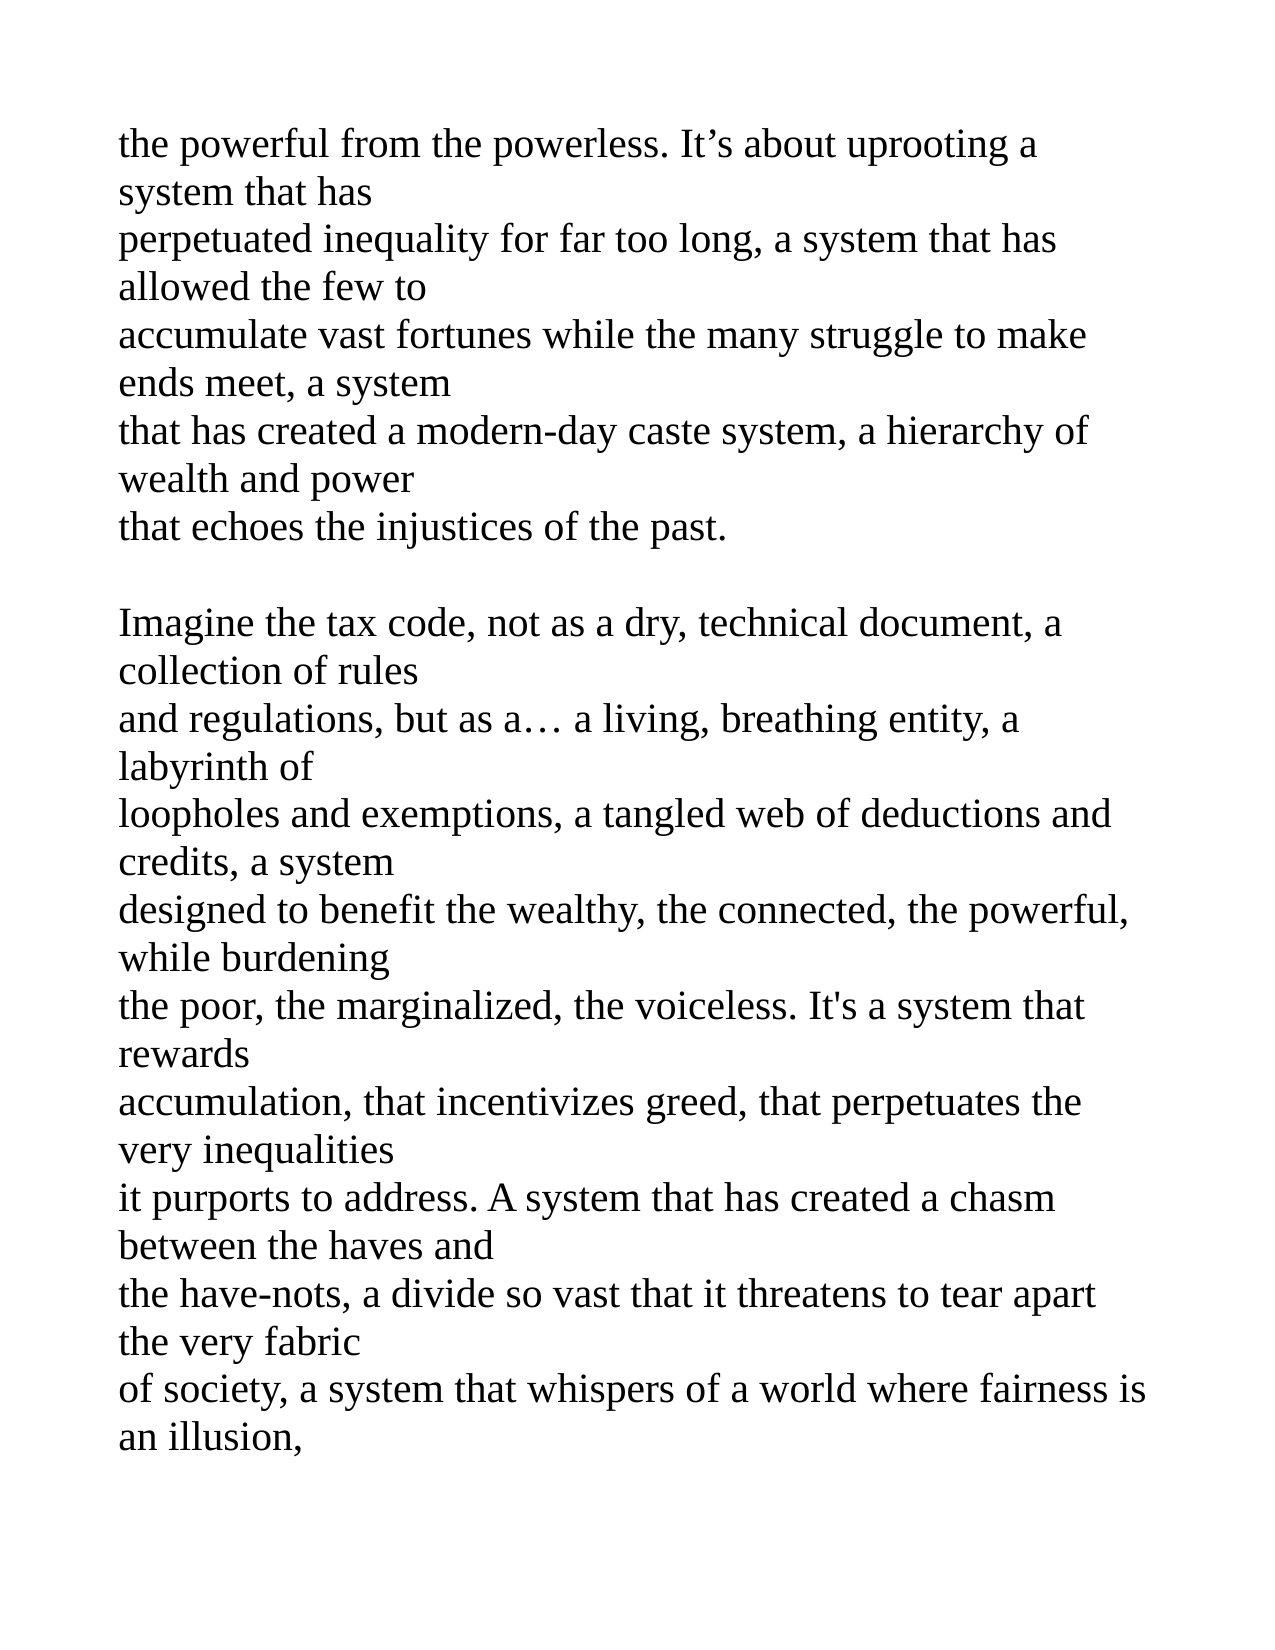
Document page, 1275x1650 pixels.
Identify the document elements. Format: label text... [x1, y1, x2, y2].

text and regulations, but as a… a living, breathing entity, a labyrinth of [118, 693, 1157, 789]
text perpetuated inequality for far too long, a system that has allowed the few to [118, 214, 1157, 310]
text that has created a modern-day caste system, a hierarchy of wealth and power [118, 406, 1157, 501]
text designed to benefit the wealthy, the connected, the powerful, while burdening [118, 885, 1157, 981]
text loopholes and exemptions, a tangled web of deductions and credits, a system [118, 789, 1157, 885]
text the poor, the marginalized, the voiceless. It's a system that rewards [118, 981, 1157, 1076]
text of society, a system that whispers of a world where fairness is an illusion, [118, 1364, 1157, 1460]
text the powerful from the powerless. It’s about uprooting a system that has [118, 118, 1157, 214]
text that echoes the injustices of the past. [118, 501, 1157, 549]
text Imagine the tax code, not as a dry, technical document, a collection of rules [118, 597, 1157, 693]
text it purports to address. A system that has created a chasm between the haves and [118, 1172, 1157, 1268]
text accumulate vast fortunes while the many struggle to make ends meet, a system [118, 310, 1157, 406]
text accumulation, that incentivizes greed, that perpetuates the very inequalities [118, 1076, 1157, 1172]
text the have-nots, a divide so vast that it threatens to tear apart the very fabric [118, 1268, 1157, 1364]
